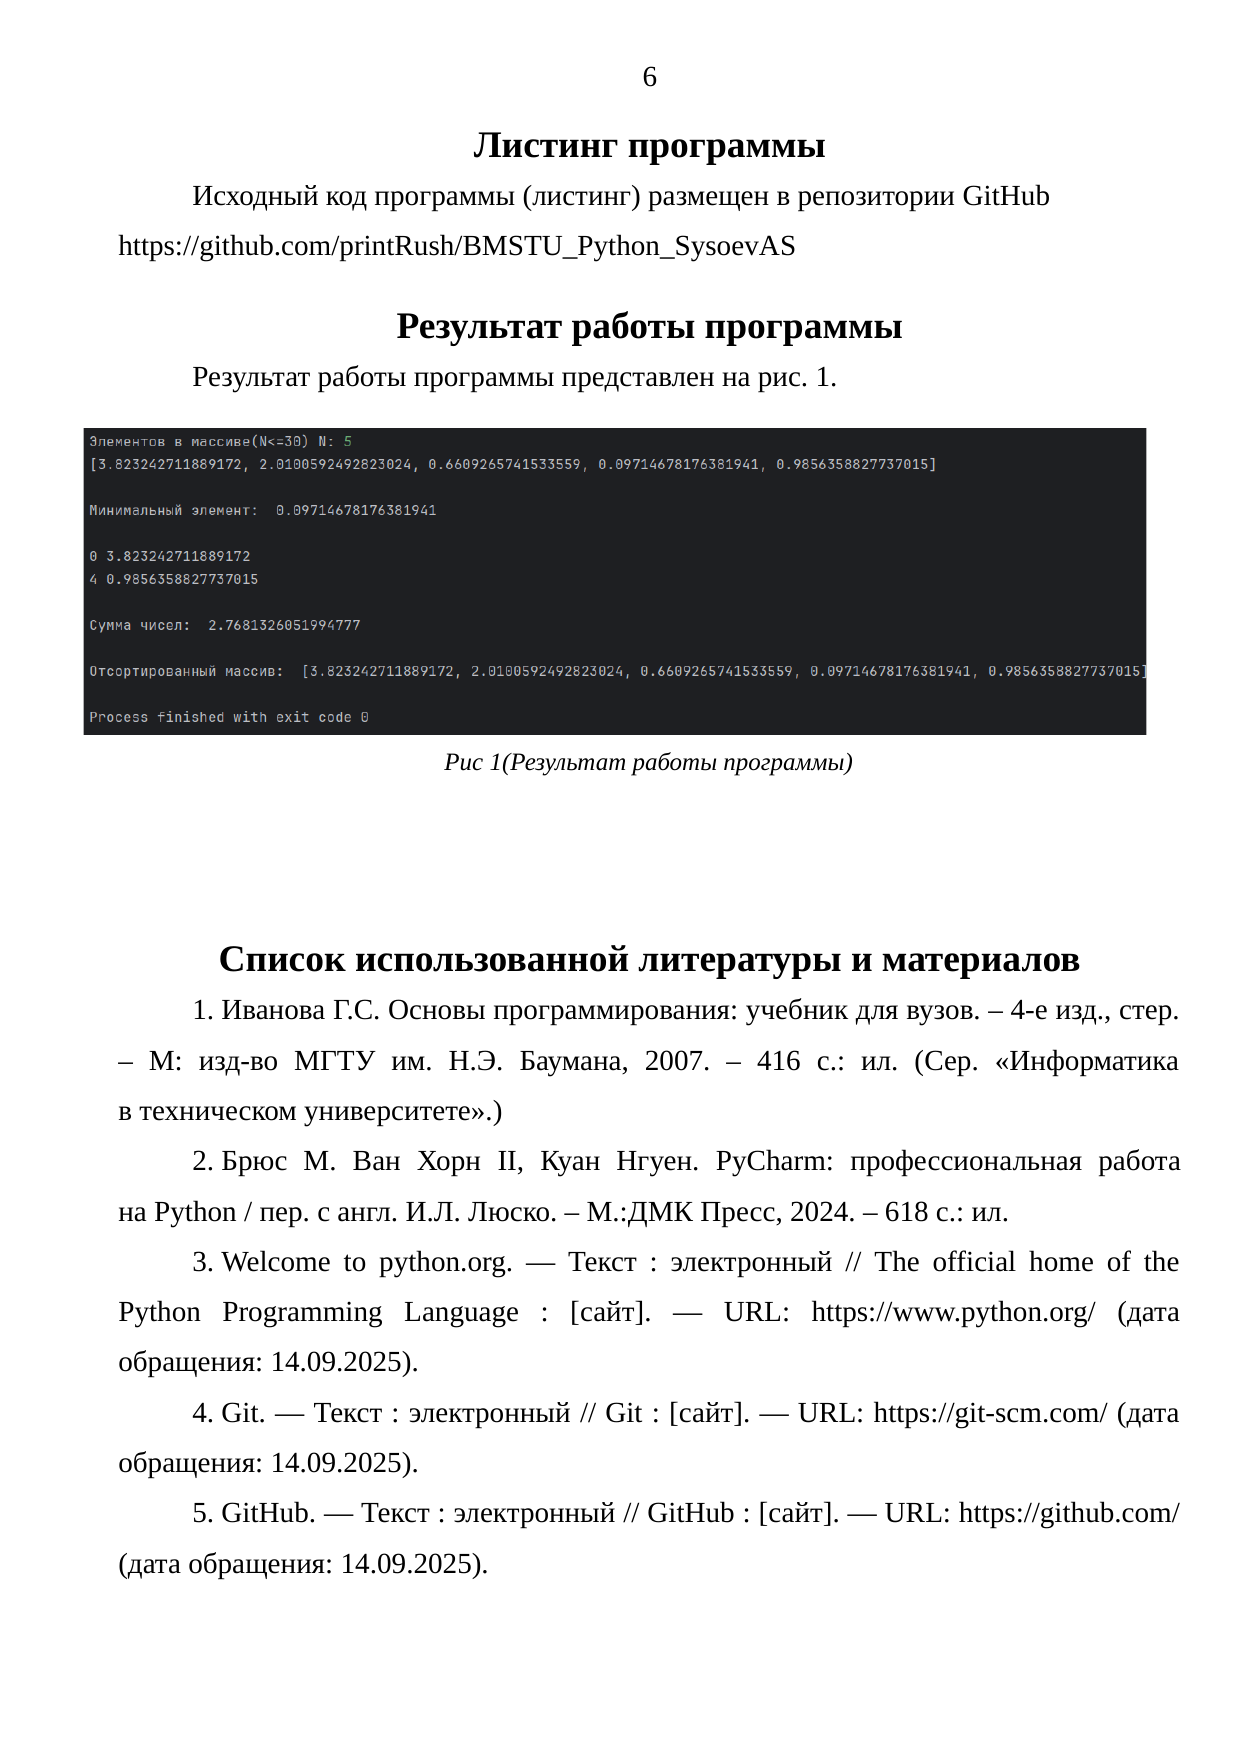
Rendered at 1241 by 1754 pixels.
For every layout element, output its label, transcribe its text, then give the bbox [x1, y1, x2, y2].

list GitHub. — Текст : электронный // GitHub : [сайт]. — URL: https://github.com/ (дата обращения: 14.09.2025). [118, 1496, 1181, 1579]
text Результат работы программы представлен на рис. 1. [118, 359, 1181, 392]
list Иванова Г.С. Основы программирования: учебник для вузов. – 4-е изд., стер. – М: изд-во МГТУ им. Н.Э. Баумана, 2007. – 416 с.: ил. (Сер. «Информатика в техническом университете».) [118, 992, 1181, 1127]
picture [83, 428, 1147, 735]
list Welcome to python.org. — Текст : электронный // The official home of the Python Programming Language : [сайт]. — URL: https://www.python.org/ (дата обращения: 14.09.2025). [118, 1244, 1181, 1378]
text https://github.com/printRush/BMSTU_Python_SysoevAS [118, 228, 1181, 262]
list Брюс М. Ван Хорн II, Куан Нгуен. PyCharm: профессиональная работа на Python / пер. с англ. И.Л. Люско. – М.:ДМК Пресс, 2024. – 618 с.: ил. [118, 1143, 1181, 1227]
text Рис 1(Результат работы программы) [420, 747, 879, 776]
subtitle Результат работы программы [118, 303, 1181, 346]
text Исходный код программы (листинг) размещен в репозитории GitHub [118, 178, 1181, 211]
subtitle Листинг программы [118, 122, 1181, 165]
list Git. — Текст : электронный // Git : [сайт]. — URL: https://git-scm.com/ (дата обращения: 14.09.2025). [118, 1395, 1181, 1479]
subtitle Список использованной литературы и материалов [118, 937, 1181, 980]
